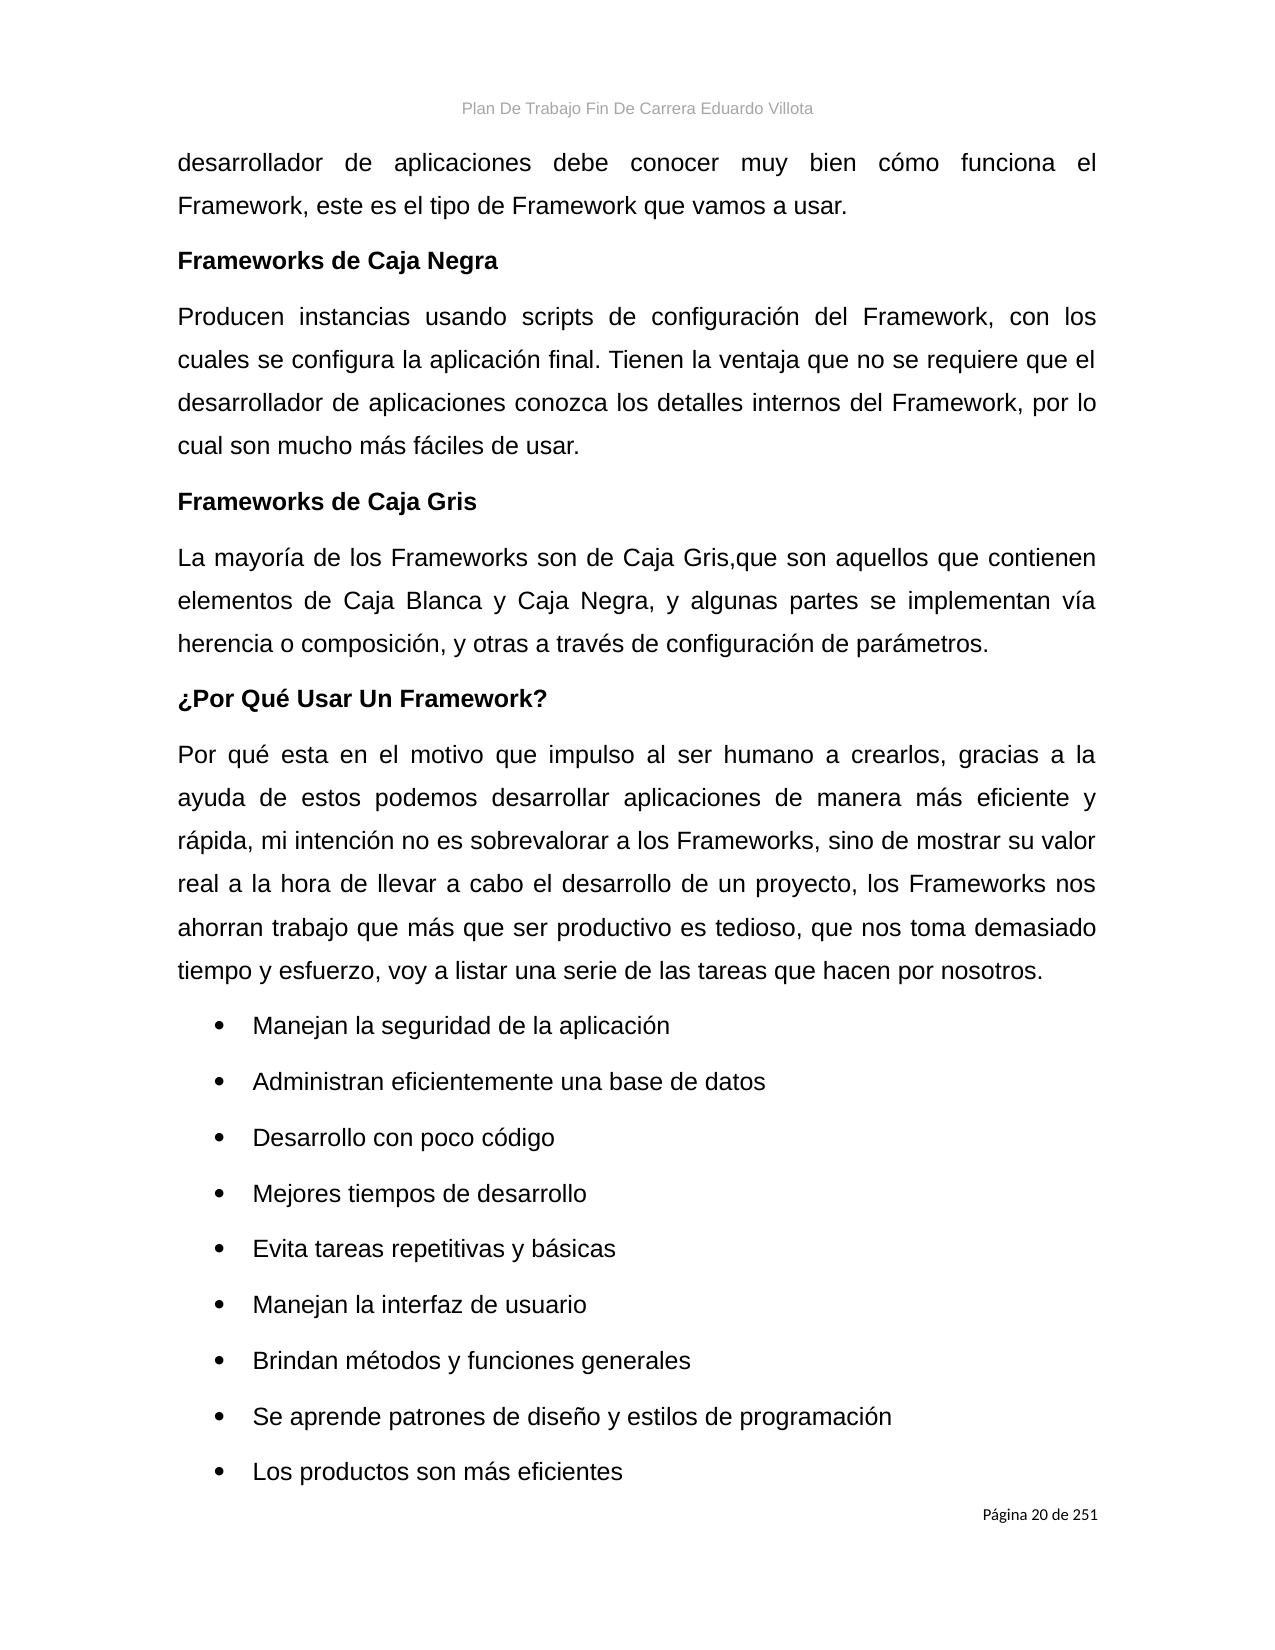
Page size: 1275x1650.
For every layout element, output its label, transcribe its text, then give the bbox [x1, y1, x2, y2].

text Por qué esta en el motivo que impulso al ser humano a crearlos, gracias a la ayuda de estos podemos desarrollar aplicaciones de manera más eficiente y rápida, mi intención no es sobrevalorar a los Frameworks, sino de mostrar su valor real a la hora de llevar a cabo el desarrollo de un proyecto, los Frameworks nos ahorran trabajo que más que ser productivo es tedioso, que nos toma demasiado tiempo y esfuerzo, voy a listar una serie de las tareas que hacen por nosotros. [177, 740, 1098, 984]
list Manejan la seguridad de la aplicación [215, 1011, 1098, 1040]
text ¿Por Qué Usar Un Framework? [177, 684, 1098, 713]
list Mejores tiempos de desarrollo [215, 1178, 1098, 1207]
list Se aprende patrones de diseño y estilos de programación [215, 1401, 1098, 1430]
list Los productos son más eficientes [215, 1457, 1098, 1486]
list Evita tareas repetitivas y básicas [215, 1234, 1098, 1263]
text La mayoría de los Frameworks son de Caja Gris,que son aquellos que contienen elementos de Caja Blanca y Caja Negra, y algunas partes se implementan vía herencia o composición, y otras a través de configuración de parámetros. [177, 543, 1098, 658]
list Desarrollo con poco código [215, 1123, 1098, 1152]
list Manejan la interfaz de usuario [215, 1290, 1098, 1319]
text Frameworks de Caja Negra [177, 246, 1098, 275]
list Administran eficientemente una base de datos [215, 1067, 1098, 1096]
text desarrollador de aplicaciones debe conocer muy bien cómo funciona el Framework, este es el tipo de Framework que vamos a usar. [177, 148, 1098, 219]
text Frameworks de Caja Gris [177, 487, 1098, 516]
list Brindan métodos y funciones generales [215, 1346, 1098, 1374]
text Producen instancias usando scripts de configuración del Framework, con los cuales se configura la aplicación final. Tienen la ventaja que no se requiere que el desarrollador de aplicaciones conozca los detalles internos del Framework, por lo cual son mucho más fáciles de usar. [177, 302, 1098, 460]
